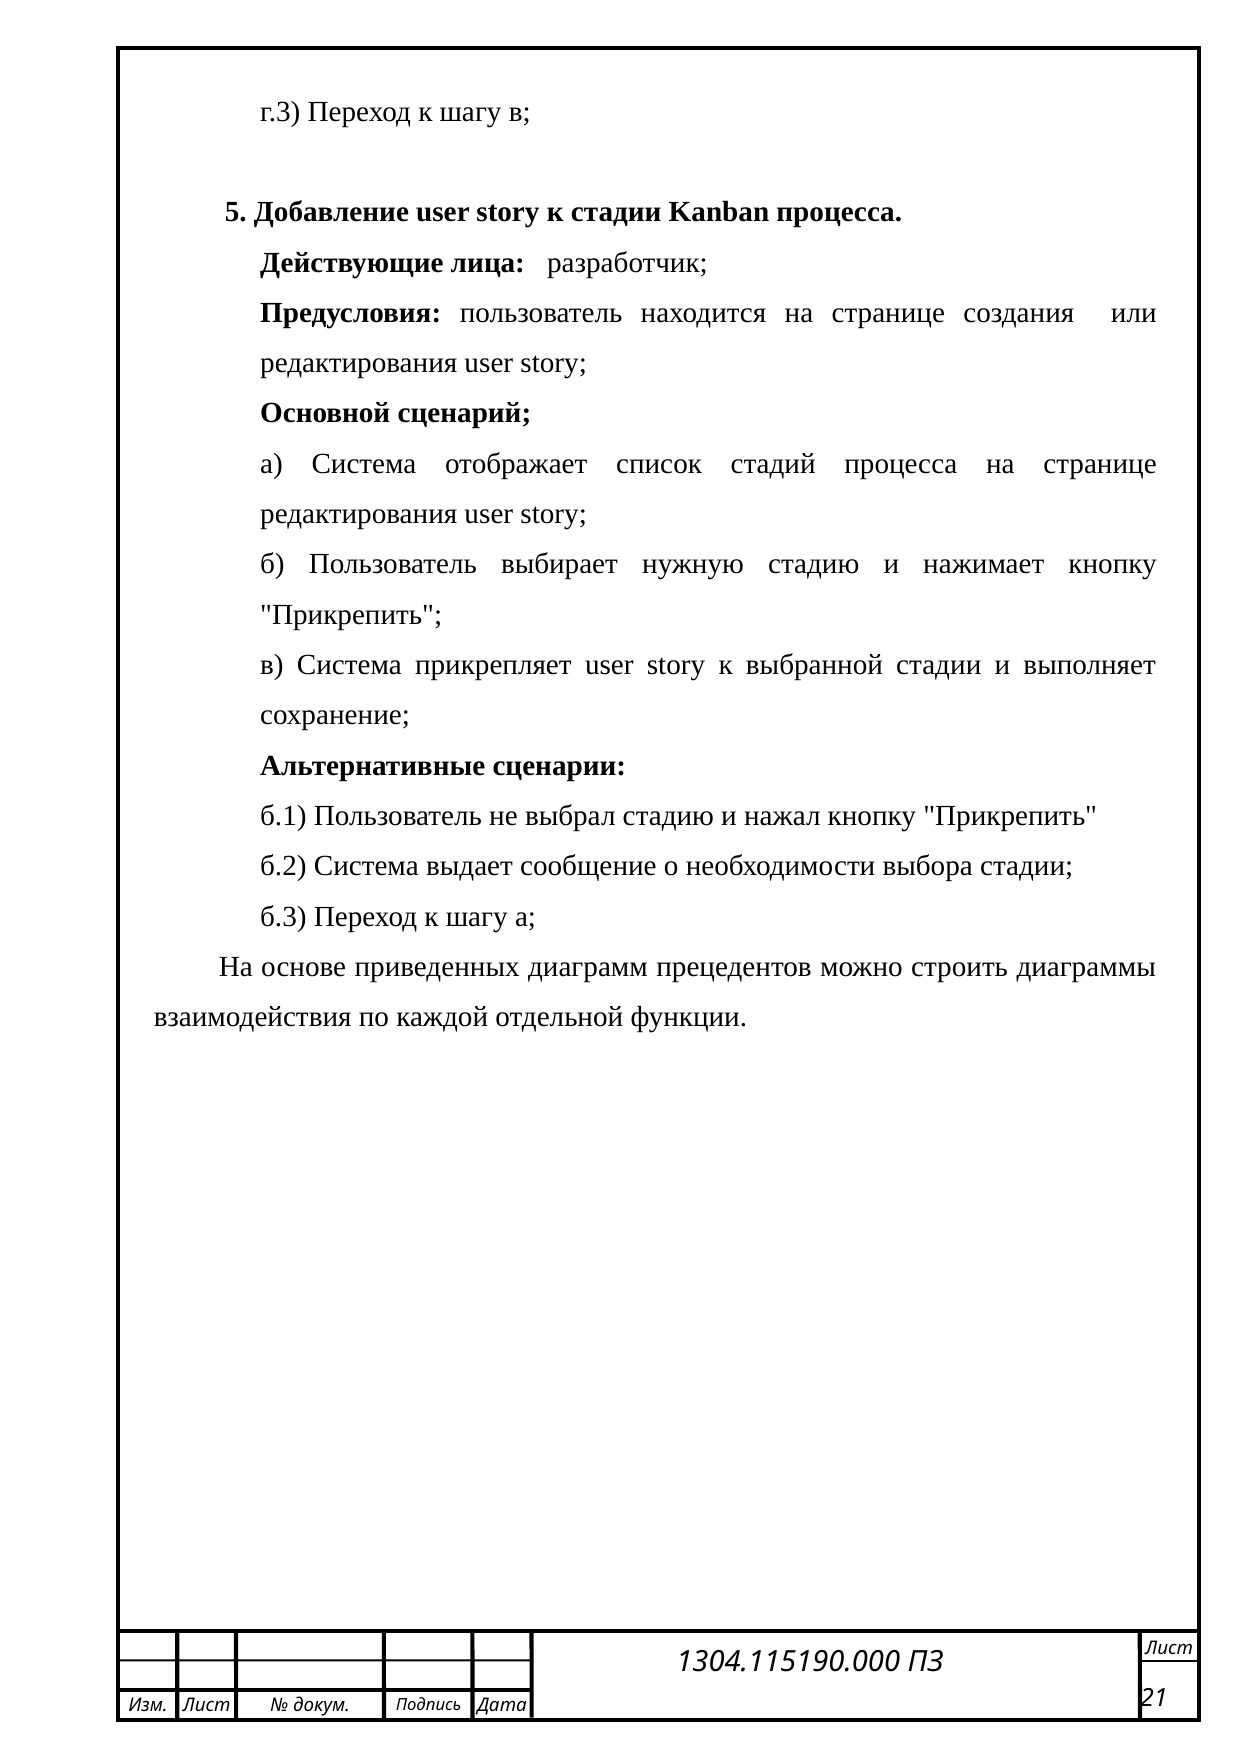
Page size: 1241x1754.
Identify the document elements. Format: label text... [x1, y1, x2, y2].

text б.3) Переход к шагу а; [260, 899, 1157, 932]
text Основной сценарий; [260, 396, 1157, 429]
text в) Система прикрепляет user story к выбранной стадии и выполняет сохранение; [260, 647, 1157, 731]
text Действующие лица: разработчик; [260, 245, 1157, 278]
text б) Пользователь выбирает нужную стадию и нажимает кнопку "Прикрепить"; [260, 547, 1157, 630]
text б.1) Пользователь не выбрал стадию и нажал кнопку "Прикрепить" [260, 798, 1157, 832]
text а) Система отображает список стадий процесса на странице редактирования user story; [260, 446, 1157, 530]
text 5. Добавление user story к стадии Kanban процесса. [224, 194, 1157, 228]
text б.2) Система выдает сообщение о необходимости выбора стадии; [260, 848, 1157, 882]
text Альтернативные сценарии: [260, 748, 1157, 781]
text Предусловия: пользователь находится на странице создания или редактирования user story; [260, 295, 1157, 379]
text На основе приведенных диаграмм прецедентов можно строить диаграммы взаимодействия по каждой отдельной функции. [153, 949, 1157, 1033]
text г.3) Переход к шагу в; [260, 94, 1157, 127]
